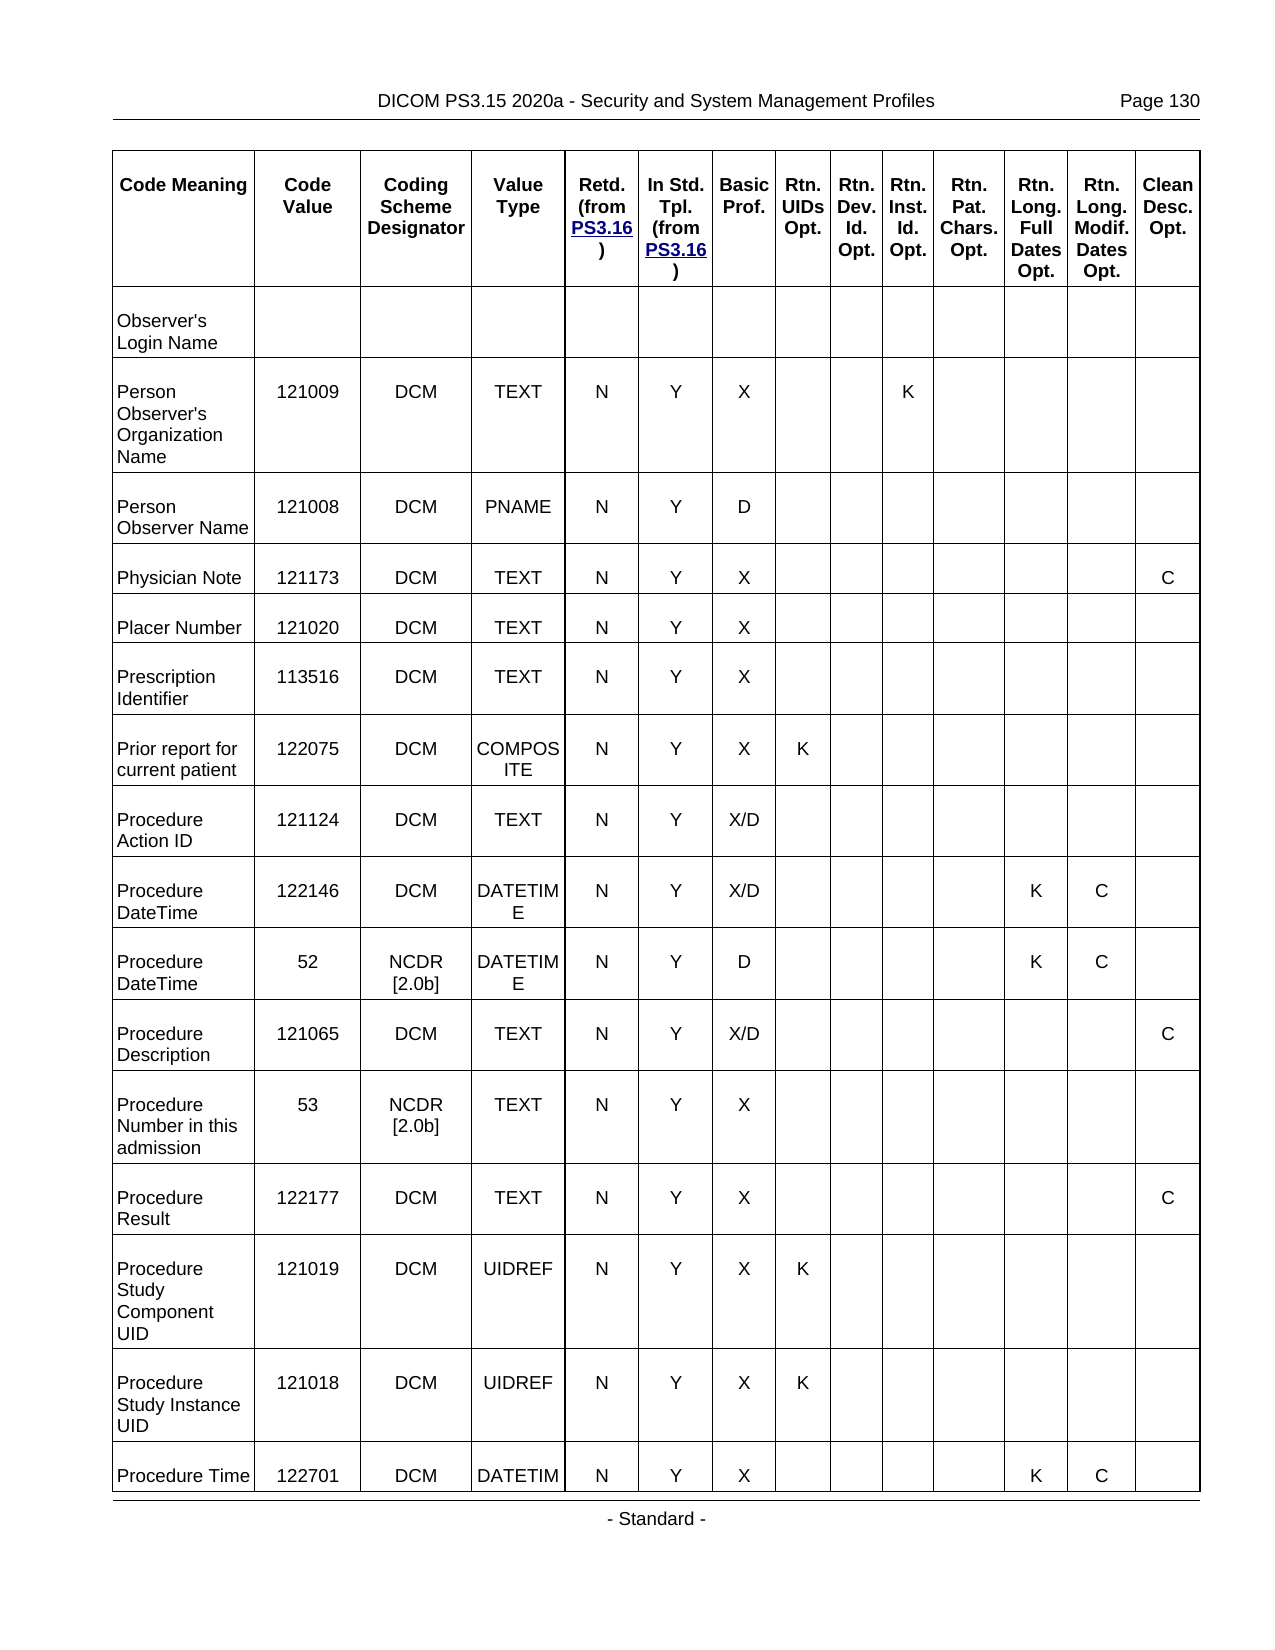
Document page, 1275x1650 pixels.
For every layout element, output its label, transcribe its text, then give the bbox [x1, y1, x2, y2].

table_cell Person Observer's Organization Name [113, 358, 254, 472]
table_header Rtn. Dev. Id. Opt. [831, 151, 882, 286]
table_cell Observer's Login Name [113, 287, 254, 357]
table_cell DCM [361, 1349, 471, 1441]
table_header In Std. Tpl. (from PS3.16) [639, 151, 712, 286]
table_cell [776, 643, 830, 713]
table_cell [1005, 594, 1067, 642]
table_cell [831, 544, 882, 592]
table_cell N [566, 857, 638, 927]
table_cell [1136, 715, 1199, 785]
table_cell DATETIME [472, 928, 564, 998]
table_cell [934, 1071, 1004, 1162]
table_cell [776, 473, 830, 543]
table_cell C [1136, 1000, 1199, 1070]
table_cell Placer Number [113, 594, 254, 642]
table_cell [831, 594, 882, 642]
table_cell NCDR [2.0b] [361, 1071, 471, 1162]
table_header Code Value [255, 151, 360, 286]
table_cell TEXT [472, 1000, 564, 1070]
table_cell [831, 1349, 882, 1441]
table_header Code Meaning [113, 151, 254, 286]
table_cell N [566, 358, 638, 472]
table_cell K [776, 715, 830, 785]
table_cell Y [639, 786, 712, 856]
table_cell [1005, 1000, 1067, 1070]
table_cell X [713, 1235, 775, 1348]
table_cell DCM [361, 786, 471, 856]
table_cell [831, 1000, 882, 1070]
table_cell X/D [713, 786, 775, 856]
table_cell [1136, 1235, 1199, 1348]
table_cell [1068, 594, 1135, 642]
table_cell Y [639, 473, 712, 543]
table_cell C [1136, 1164, 1199, 1234]
table_cell [1136, 594, 1199, 642]
table_cell 121008 [255, 473, 360, 543]
table_header Rtn. Long. Modif. Dates Opt. [1068, 151, 1135, 286]
table_cell [1005, 1071, 1067, 1162]
table_cell 121019 [255, 1235, 360, 1348]
table_cell Y [639, 857, 712, 927]
table_cell [883, 594, 933, 642]
table_cell Y [639, 1442, 712, 1491]
table_cell [934, 643, 1004, 713]
table_cell [1005, 473, 1067, 543]
table_cell [1068, 1000, 1135, 1070]
table_cell K [1005, 1442, 1067, 1491]
table_cell Physician Note [113, 544, 254, 592]
table_cell [1068, 544, 1135, 592]
table_cell [934, 473, 1004, 543]
table_cell [1005, 287, 1067, 357]
table_cell [1005, 1349, 1067, 1441]
table_header Rtn. Inst. Id. Opt. [883, 151, 933, 286]
table_cell Y [639, 358, 712, 472]
table_cell [776, 857, 830, 927]
table_cell [1136, 287, 1199, 357]
table_cell X [713, 1349, 775, 1441]
table_header Value Type [472, 151, 564, 286]
table_cell Y [639, 1000, 712, 1070]
table_cell [883, 1000, 933, 1070]
table_cell [1136, 1442, 1199, 1491]
table_cell [831, 643, 882, 713]
table_cell TEXT [472, 544, 564, 592]
table_header Retd. (from PS3.16) [566, 151, 638, 286]
table_cell N [566, 1349, 638, 1441]
table_cell [1005, 786, 1067, 856]
table_cell Procedure Study Component UID [113, 1235, 254, 1348]
table_cell N [566, 1442, 638, 1491]
table_cell TEXT [472, 643, 564, 713]
table_cell [1005, 358, 1067, 472]
table_cell X [713, 643, 775, 713]
table_cell K [883, 358, 933, 472]
table_cell [472, 287, 564, 357]
table_cell [831, 358, 882, 472]
table_cell 122146 [255, 857, 360, 927]
table_cell [883, 1349, 933, 1441]
table_cell [1005, 715, 1067, 785]
table_cell [831, 1071, 882, 1162]
table_cell [934, 857, 1004, 927]
table_cell [1136, 473, 1199, 543]
table_cell [934, 1000, 1004, 1070]
table_cell DCM [361, 473, 471, 543]
table_cell X [713, 1442, 775, 1491]
table_cell [831, 1442, 882, 1491]
table_cell [934, 928, 1004, 998]
table_cell X [713, 1071, 775, 1162]
table_cell UIDREF [472, 1235, 564, 1348]
table_cell [831, 928, 882, 998]
table_cell Y [639, 643, 712, 713]
table_cell Prescription Identifier [113, 643, 254, 713]
table_cell [776, 594, 830, 642]
table_cell [1136, 358, 1199, 472]
table_cell Procedure Description [113, 1000, 254, 1070]
table_cell [1136, 1349, 1199, 1441]
table_cell N [566, 928, 638, 998]
table_cell [934, 287, 1004, 357]
table_cell N [566, 643, 638, 713]
table_cell [934, 594, 1004, 642]
table_cell N [566, 473, 638, 543]
table_cell 121124 [255, 786, 360, 856]
table_cell [831, 473, 882, 543]
table_cell [1136, 643, 1199, 713]
table_cell [831, 857, 882, 927]
table_cell [883, 473, 933, 543]
table_cell Y [639, 544, 712, 592]
table_cell [776, 1071, 830, 1162]
table_cell [883, 287, 933, 357]
table_cell X [713, 544, 775, 592]
table_cell [1068, 715, 1135, 785]
table_cell DATETIME [472, 857, 564, 927]
table_cell N [566, 1235, 638, 1348]
table_cell [1005, 1164, 1067, 1234]
table_cell Procedure Action ID [113, 786, 254, 856]
table_cell DCM [361, 544, 471, 592]
table_cell N [566, 1164, 638, 1234]
table_cell Y [639, 1071, 712, 1162]
table_cell Procedure DateTime [113, 928, 254, 998]
table_cell [776, 1000, 830, 1070]
table_cell [883, 1442, 933, 1491]
table_cell [883, 715, 933, 785]
table_cell X/D [713, 1000, 775, 1070]
table_cell DCM [361, 1235, 471, 1348]
table_cell [934, 358, 1004, 472]
table_cell Y [639, 928, 712, 998]
table_cell UIDREF [472, 1349, 564, 1441]
table_cell [831, 715, 882, 785]
table_cell DCM [361, 715, 471, 785]
table_cell X [713, 1164, 775, 1234]
table_cell X [713, 594, 775, 642]
table_header Basic Prof. [713, 151, 775, 286]
table_cell [883, 928, 933, 998]
table_cell [883, 1235, 933, 1348]
table_cell K [776, 1349, 830, 1441]
table_cell Person Observer Name [113, 473, 254, 543]
table_cell [1068, 358, 1135, 472]
table_cell [883, 857, 933, 927]
table_cell [1068, 1164, 1135, 1234]
table_cell K [1005, 928, 1067, 998]
table_cell [934, 1349, 1004, 1441]
table_cell [566, 287, 638, 357]
table_cell 121065 [255, 1000, 360, 1070]
table_cell 113516 [255, 643, 360, 713]
table_cell N [566, 715, 638, 785]
table_cell [776, 786, 830, 856]
table_cell [831, 1164, 882, 1234]
table_cell Procedure Time [113, 1442, 254, 1491]
table_cell [1005, 1235, 1067, 1348]
table_cell [1136, 928, 1199, 998]
table_header Rtn. Pat. Chars. Opt. [934, 151, 1004, 286]
table_cell [883, 1164, 933, 1234]
table_cell C [1068, 1442, 1135, 1491]
table_cell [1068, 1071, 1135, 1162]
table_cell X [713, 715, 775, 785]
table_cell DCM [361, 857, 471, 927]
table_cell TEXT [472, 1071, 564, 1162]
table_cell Y [639, 1349, 712, 1441]
table_cell COMPOSITE [472, 715, 564, 785]
table_cell [776, 287, 830, 357]
table_cell [1068, 643, 1135, 713]
table_cell [1136, 786, 1199, 856]
table_cell [934, 1164, 1004, 1234]
table_header Coding Scheme Designator [361, 151, 471, 286]
table_cell 52 [255, 928, 360, 998]
table_cell [883, 643, 933, 713]
table_cell Y [639, 594, 712, 642]
table_cell C [1068, 928, 1135, 998]
table_cell [934, 544, 1004, 592]
table_cell [1068, 287, 1135, 357]
table_cell [713, 287, 775, 357]
table_cell TEXT [472, 1164, 564, 1234]
table_cell DCM [361, 1000, 471, 1070]
table_cell 122177 [255, 1164, 360, 1234]
table_cell 122701 [255, 1442, 360, 1491]
table_header Rtn. Long. Full Dates Opt. [1005, 151, 1067, 286]
table_cell [776, 1442, 830, 1491]
table_cell TEXT [472, 786, 564, 856]
table_cell N [566, 1071, 638, 1162]
table_cell [1136, 1071, 1199, 1162]
table_cell X [713, 358, 775, 472]
table_cell TEXT [472, 358, 564, 472]
table_cell [1005, 544, 1067, 592]
table_cell N [566, 594, 638, 642]
table_cell 53 [255, 1071, 360, 1162]
table_cell 121020 [255, 594, 360, 642]
table_cell DCM [361, 358, 471, 472]
table_cell N [566, 544, 638, 592]
table_cell 122075 [255, 715, 360, 785]
table_cell [776, 1164, 830, 1234]
table_cell D [713, 928, 775, 998]
table_header Rtn. UIDs Opt. [776, 151, 830, 286]
table_cell [934, 786, 1004, 856]
table_cell DCM [361, 643, 471, 713]
table_cell Y [639, 715, 712, 785]
table_cell [255, 287, 360, 357]
table_cell [934, 1235, 1004, 1348]
table_cell [1005, 643, 1067, 713]
table_cell [934, 1442, 1004, 1491]
table_cell [883, 786, 933, 856]
table_cell C [1136, 544, 1199, 592]
table_cell Procedure Study Instance UID [113, 1349, 254, 1441]
table_cell 121173 [255, 544, 360, 592]
table_cell PNAME [472, 473, 564, 543]
table_cell 121009 [255, 358, 360, 472]
table_cell C [1068, 857, 1135, 927]
table_cell [361, 287, 471, 357]
table_cell Y [639, 1164, 712, 1234]
table_cell [883, 544, 933, 592]
table_cell DCM [361, 594, 471, 642]
table_cell [1136, 857, 1199, 927]
table_cell 121018 [255, 1349, 360, 1441]
table_cell DATETIM [472, 1442, 564, 1491]
table_cell [1068, 1235, 1135, 1348]
table_cell [776, 928, 830, 998]
table_cell N [566, 1000, 638, 1070]
table_cell NCDR [2.0b] [361, 928, 471, 998]
table_cell DCM [361, 1442, 471, 1491]
table_cell [639, 287, 712, 357]
table_cell [934, 715, 1004, 785]
table_cell [1068, 1349, 1135, 1441]
table_cell [1068, 473, 1135, 543]
table_cell Prior report for current patient [113, 715, 254, 785]
table_cell Procedure Number in this admission [113, 1071, 254, 1162]
table_cell N [566, 786, 638, 856]
table_cell D [713, 473, 775, 543]
table_cell K [1005, 857, 1067, 927]
table_cell [776, 358, 830, 472]
table_cell [883, 1071, 933, 1162]
table_cell DCM [361, 1164, 471, 1234]
table_cell TEXT [472, 594, 564, 642]
table_cell [831, 287, 882, 357]
table_cell [1068, 786, 1135, 856]
table_cell [831, 786, 882, 856]
table_cell Procedure Result [113, 1164, 254, 1234]
table_cell Y [639, 1235, 712, 1348]
table_cell [776, 544, 830, 592]
table_cell X/D [713, 857, 775, 927]
table_cell K [776, 1235, 830, 1348]
table_cell [831, 1235, 882, 1348]
table_cell Procedure DateTime [113, 857, 254, 927]
table_header Clean Desc. Opt. [1136, 151, 1199, 286]
